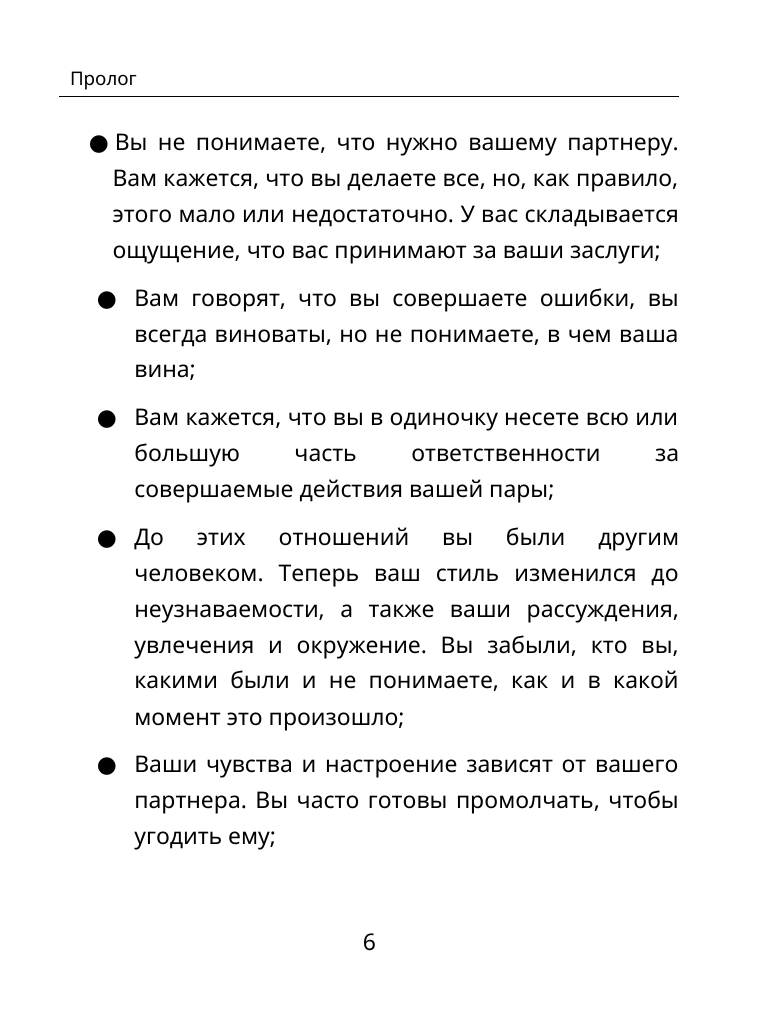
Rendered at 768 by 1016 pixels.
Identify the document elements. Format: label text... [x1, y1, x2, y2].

list До этих отношений вы были другим человеком. Теперь ваш стиль изменился до неузнаваемости, а также ваши рассуждения, увлечения и окружение. Вы забыли, кто вы, какими были и не понимаете, как и в какой момент это произошло; [97, 521, 679, 732]
list Ваши чувства и настроение зависят от вашего партнера. Вы часто готовы промолчать, чтобы угодить ему; [97, 748, 679, 851]
list Вы не понимаете, что нужно вашему партнеру. Вам кажется, что вы делаете все, но, как правило, этого мало или недостаточно. У вас складывается ощущение, что вас принимают за ваши заслуги; [88, 126, 679, 265]
list Вам кажется, что вы в одиночку несете всю или большую часть ответственности за совершаемые действия вашей пары; [97, 401, 679, 504]
list Вам говорят, что вы совершаете ошибки, вы всегда виноваты, но не понимаете, в чем ваша вина; [97, 282, 679, 385]
